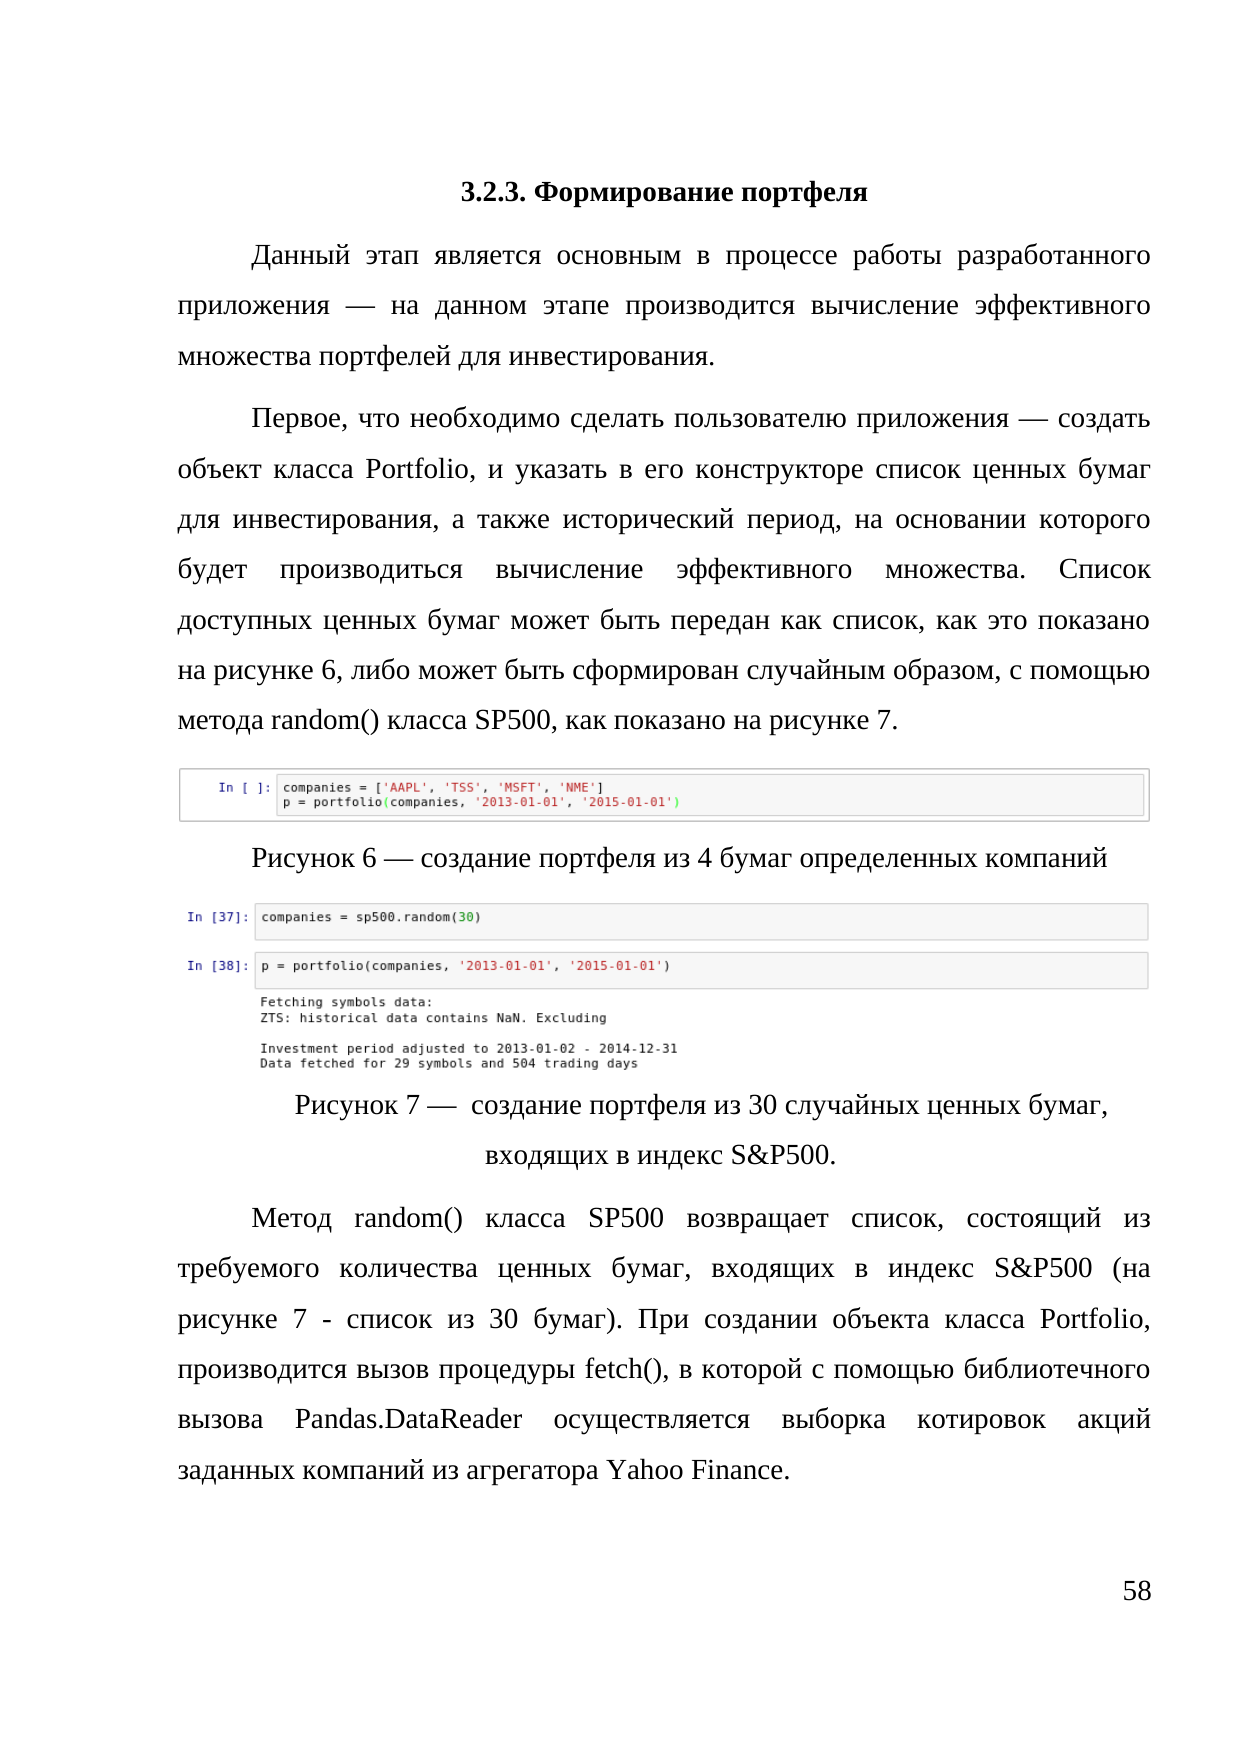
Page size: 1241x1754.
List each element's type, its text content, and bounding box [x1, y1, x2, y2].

text Первое, что необходимо сделать пользователю приложения — создать объект класса Portfolio, и указать в его конструкторе список ценных бумаг для инвестирования, а также исторический период, на основании которого будет производиться вычисление эффективного множества. Список доступных ценных бумаг может быть передан как список, как это показано на рисунке 6, либо может быть сформирован случайным образом, с помощью метода random() класса SP500, как показано на рисунке 7. [177, 401, 1152, 736]
text Рисунок 7 — создание портфеля из 30 случайных ценных бумаг, входящих в индекс S&P500. [177, 1071, 1152, 1171]
picture [177, 902, 1152, 1071]
text Рисунок 6 — создание портфеля из 4 бумаг определенных компаний [177, 824, 1152, 873]
subtitle 3.2.3. Формирование портфеля [177, 174, 1152, 208]
text Данный этап является основным в процессе работы разработанного приложения — на данном этапе производится вычисление эффективного множества портфелей для инвестирования. [177, 237, 1152, 371]
text Метод random() класса SP500 возвращает список, состоящий из требуемого количества ценных бумаг, входящих в индекс S&P500 (на рисунке 7 - список из 30 бумаг). При создании объекта класса Portfolio, производится вызов процедуры fetch(), в которой с помощью библиотечного вызова Pandas.DataReader осуществляется выборка котировок акций заданных компаний из агрегатора Yahoo Finance. [177, 1200, 1152, 1485]
picture [177, 765, 1152, 824]
